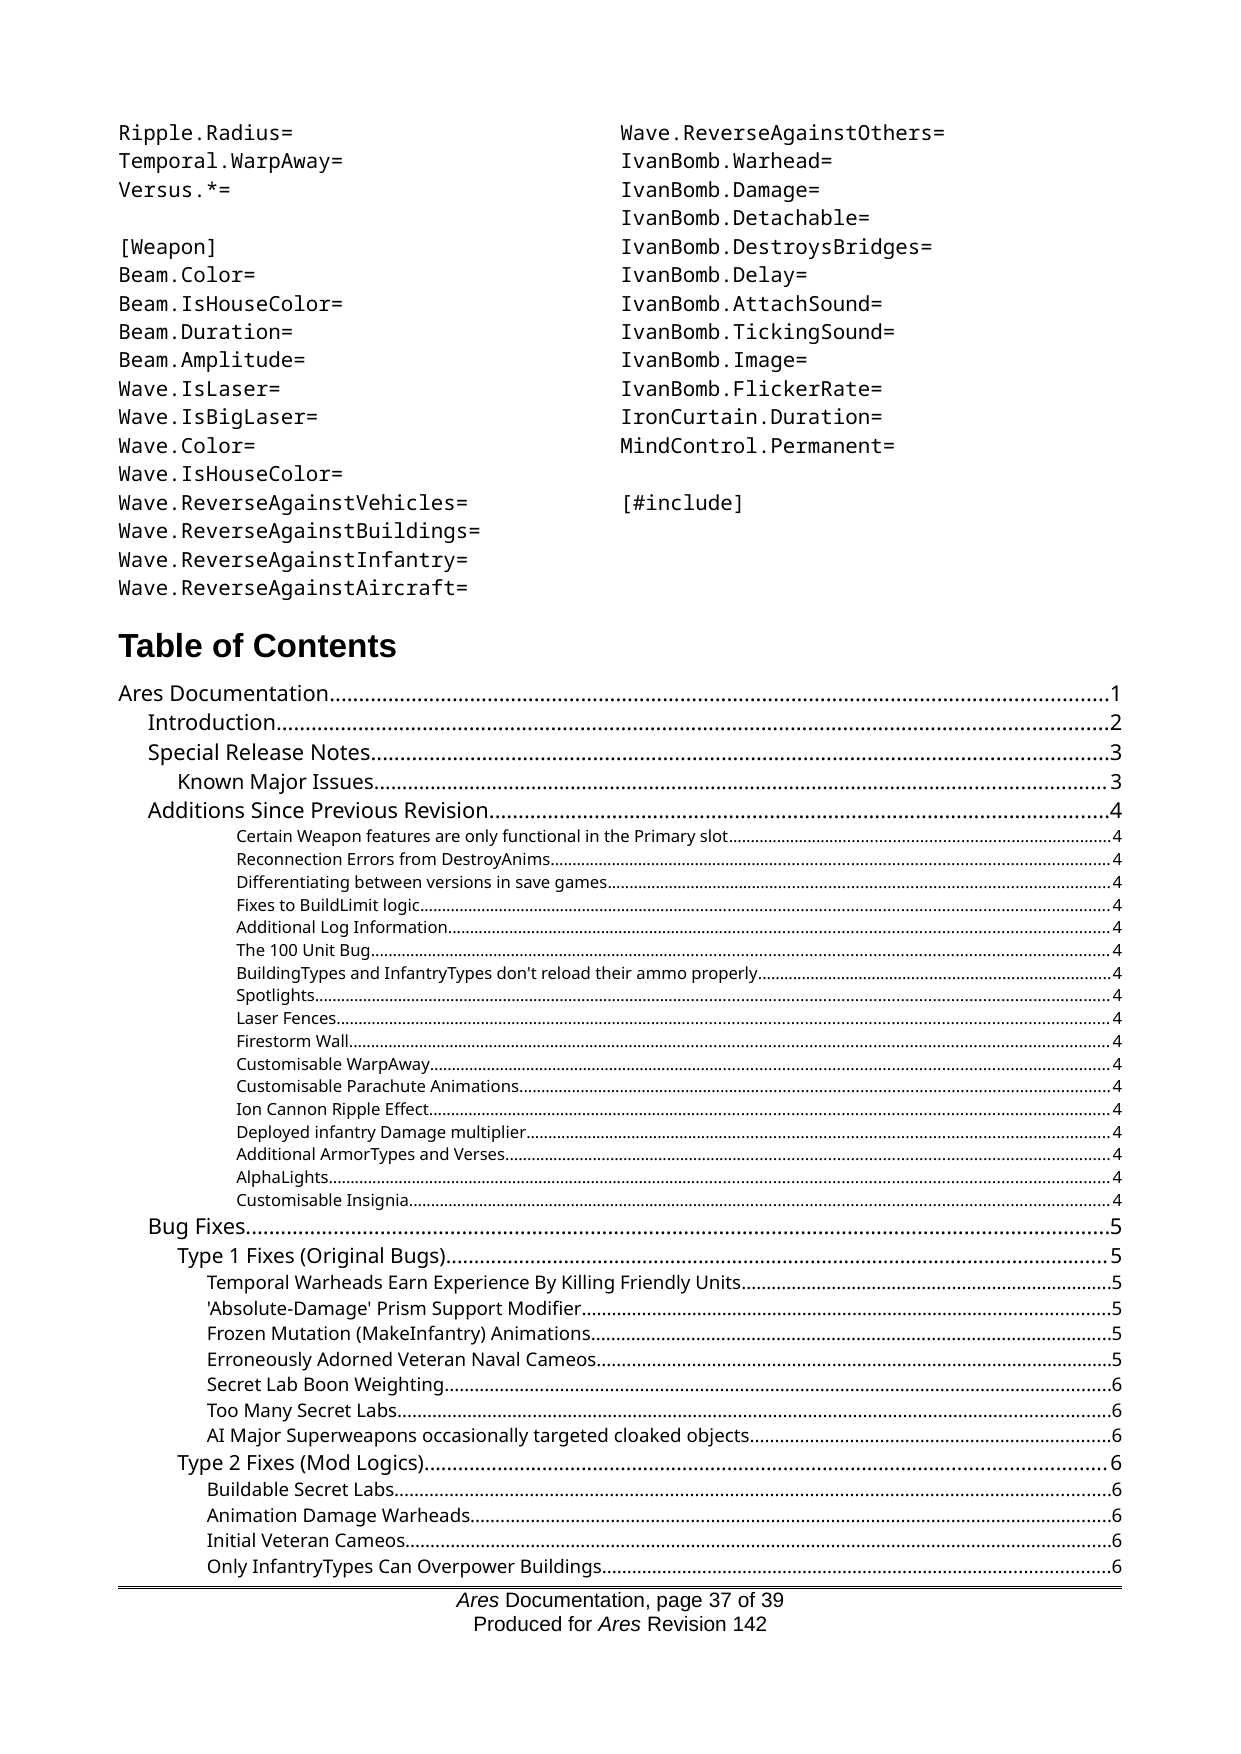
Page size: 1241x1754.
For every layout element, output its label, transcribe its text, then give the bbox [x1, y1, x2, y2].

text Spotlights 4 [236, 984, 1122, 1007]
text Firestorm Wall 4 [236, 1029, 1122, 1052]
text Erroneously Adorned Veteran Naval Cameos 5 [207, 1346, 1122, 1371]
text Introduction 2 [148, 707, 1122, 737]
text Additional ArmorTypes and Verses 4 [236, 1143, 1122, 1166]
text Secret Lab Boon Weighting 6 [207, 1371, 1122, 1397]
text Too Many Secret Labs 6 [207, 1397, 1122, 1422]
text AlphaLights 4 [236, 1166, 1122, 1188]
text BuildingTypes and InfantryTypes don't reload their ammo properly 4 [236, 961, 1122, 984]
text Fixes to BuildLimit logic 4 [236, 893, 1122, 916]
text Special Release Notes 3 [148, 737, 1122, 767]
text Customisable Parachute Animations 4 [236, 1075, 1122, 1098]
text Deployed infantry Damage multiplier 4 [236, 1120, 1122, 1143]
text Animation Damage Warheads 6 [207, 1502, 1122, 1527]
text Customisable WarpAway 4 [236, 1052, 1122, 1075]
text Certain Weapon features are only functional in the Primary slot 4 [236, 825, 1122, 848]
text Ripple.Radius= [118, 118, 620, 147]
text Versus.*= [118, 175, 620, 203]
text Type 1 Fixes (Original Bugs) 5 [177, 1241, 1122, 1269]
subtitle Table of Contents [118, 627, 1122, 665]
text Bug Fixes 5 [148, 1211, 1122, 1241]
text Additional Log Information 4 [236, 916, 1122, 939]
text Reconnection Errors from DestroyAnims 4 [236, 848, 1122, 871]
text Frozen Mutation (MakeInfantry) Animations 5 [207, 1320, 1122, 1346]
text Differentiating between versions in save games 4 [236, 871, 1122, 893]
text 'Absolute-Damage' Prism Support Modifier 5 [207, 1295, 1122, 1320]
text Temporal.WarpAway= [118, 147, 620, 175]
text Ares Documentation 1 [118, 677, 1122, 707]
text Only InfantryTypes Can Overpower Buildings 6 [207, 1553, 1122, 1578]
text Customisable Insignia 4 [236, 1188, 1122, 1211]
text Additions Since Previous Revision 4 [148, 795, 1122, 825]
text The 100 Unit Bug 4 [236, 939, 1122, 961]
text [#include] [620, 488, 1122, 516]
text Known Major Issues 3 [177, 767, 1122, 795]
text Type 2 Fixes (Mod Logics) 6 [177, 1448, 1122, 1476]
text Temporal Warheads Earn Experience By Killing Friendly Units 5 [207, 1269, 1122, 1295]
text Buildable Secret Labs 6 [207, 1476, 1122, 1502]
text Ion Cannon Ripple Effect 4 [236, 1098, 1122, 1120]
text AI Major Superweapons occasionally targeted cloaked objects 6 [207, 1422, 1122, 1448]
text Initial Veteran Cameos 6 [207, 1527, 1122, 1553]
text Laser Fences 4 [236, 1007, 1122, 1029]
text [Weapon] Beam.Color= Beam.IsHouseColor= Beam.Duration= Beam.Amplitude= Wave.IsLaser= Wave.IsBigLaser= Wave.Color= Wave.IsHouseColor= Wave.ReverseAgainstVehicles= Wave.ReverseAgainstBuildings= Wave.ReverseAgainstInfantry= Wave.ReverseAgainstAircraft= Wave.ReverseAgainstOthers= IvanBomb.Warhead= IvanBomb.Damage= IvanBomb.Detachable= IvanBomb.DestroysBridges= IvanBomb.Delay= IvanBomb.AttachSound= IvanBomb.TickingSound= IvanBomb.Image= IvanBomb.FlickerRate= IronCurtain.Duration= MindControl.Permanent= [118, 118, 1122, 602]
